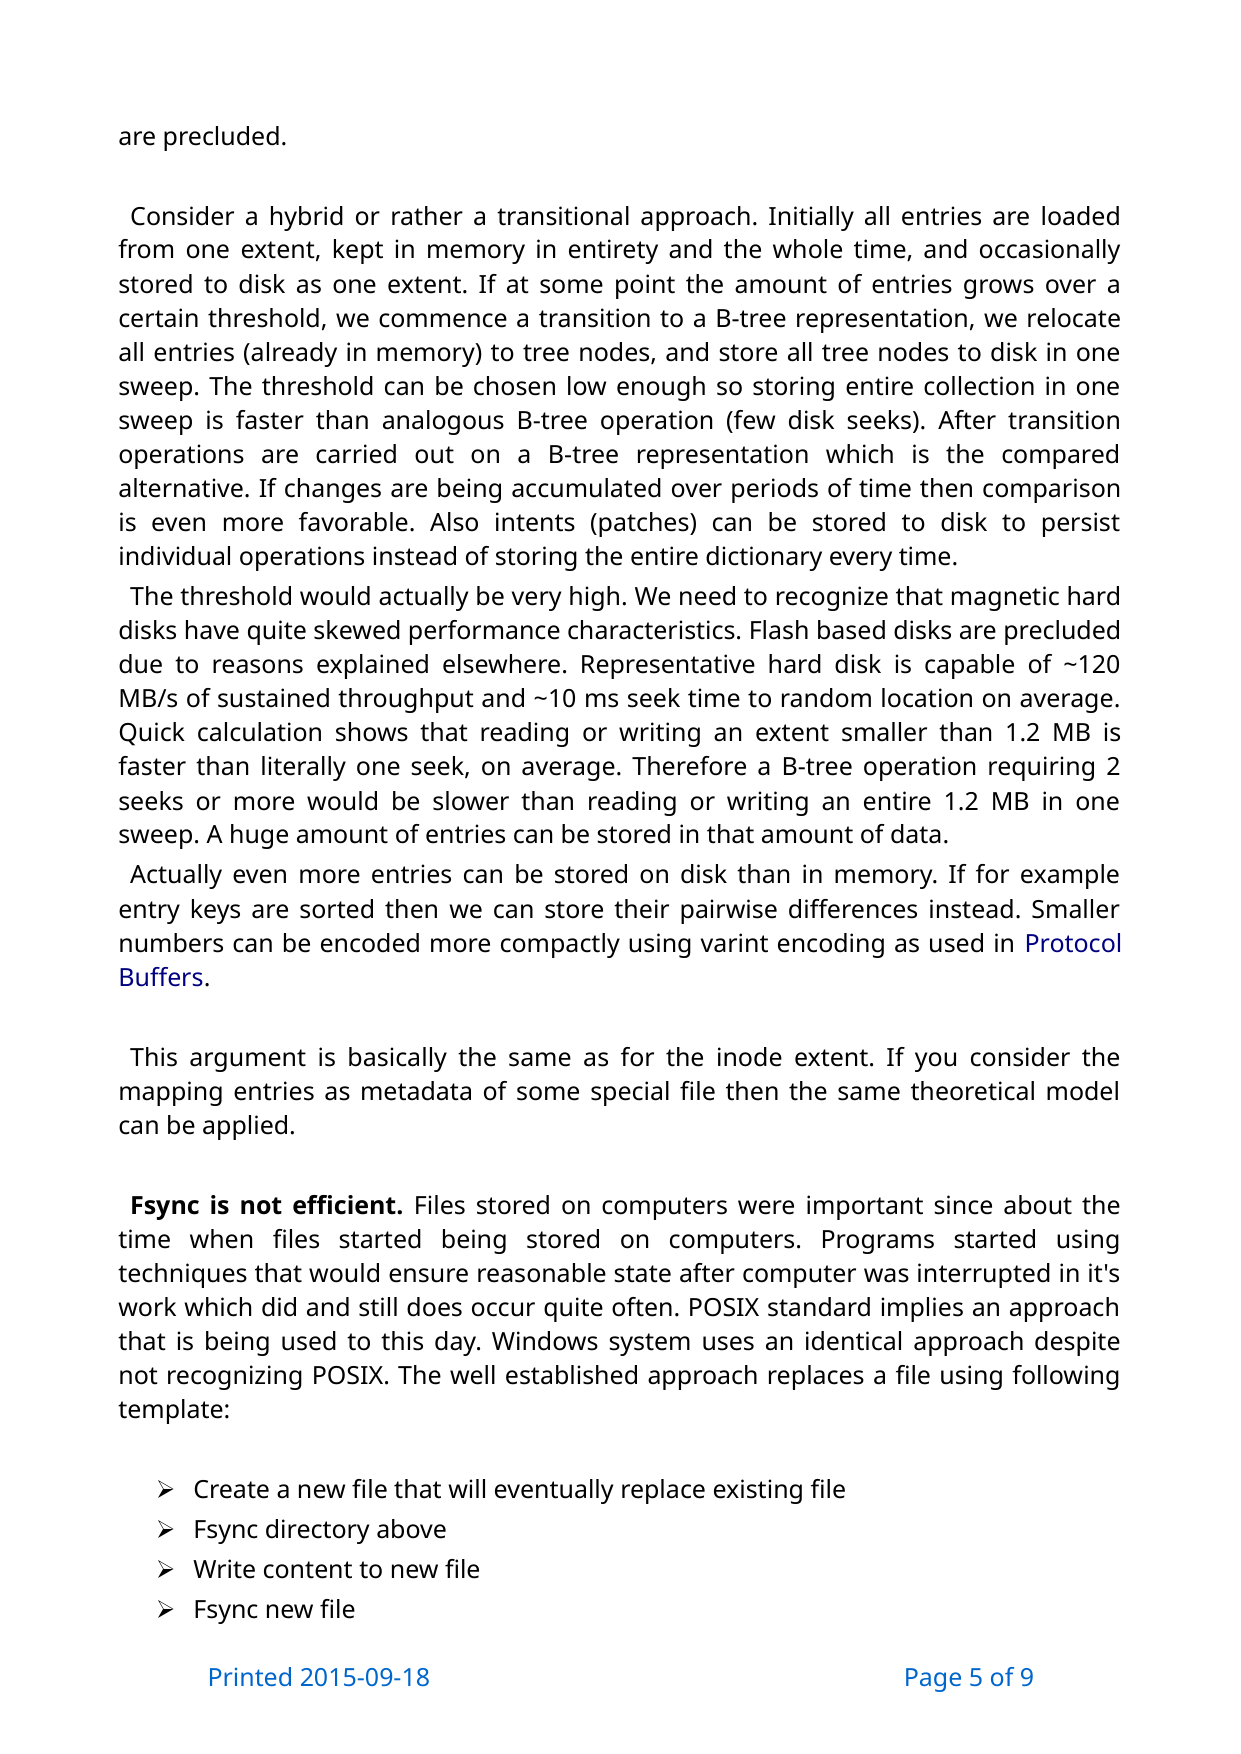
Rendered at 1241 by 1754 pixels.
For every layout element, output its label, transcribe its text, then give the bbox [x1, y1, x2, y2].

list Write content to new file [156, 1552, 1122, 1586]
list Fsync new file [156, 1592, 1122, 1626]
list Fsync directory above [156, 1512, 1122, 1546]
text Consider a hybrid or rather a transitional approach. Initially all entries are loaded from one extent, kept in memory in entirety and the whole time, and occasionally stored to disk as one extent. If at some point the amount of entries grows over a certain threshold, we commence a transition to a B-tree representation, we relocate all entries (already in memory) to tree nodes, and store all tree nodes to disk in one sweep. The threshold can be chosen low enough so storing entire collection in one sweep is faster than analogous B-tree operation (few disk seeks). After transition operations are carried out on a B-tree representation which is the compared alternative. If changes are being accumulated over periods of time then comparison is even more favorable. Also intents (patches) can be stored to disk to persist individual operations instead of storing the entire dictionary every time. [118, 198, 1122, 573]
list Create a new file that will eventually replace existing file [156, 1472, 1122, 1506]
text are precluded. [118, 118, 1122, 152]
text Fsync is not efficient. Files stored on computers were important since about the time when files started being stored on computers. Programs started using techniques that would ensure reasonable state after computer was interrupted in it's work which did and still does occur quite often. POSIX standard implies an approach that is being used to this day. Windows system uses an identical approach despite not recognizing POSIX. The well established approach replaces a file using following template: [118, 1187, 1122, 1426]
text The threshold would actually be very high. We need to recognize that magnetic hard disks have quite skewed performance characteristics. Flash based disks are precluded due to reasons explained elsewhere. Representative hard disk is capable of ~120 MB/s of sustained throughput and ~10 ms seek time to random location on average. Quick calculation shows that reading or writing an extent smaller than 1.2 MB is faster than literally one seek, on average. Therefore a B-tree operation requiring 2 seeks or more would be slower than reading or writing an entire 1.2 MB in one sweep. A huge amount of entries can be stored in that amount of data. [118, 579, 1122, 851]
text This argument is basically the same as for the inode extent. If you consider the mapping entries as metadata of some special file then the same theoretical model can be applied. [118, 1039, 1122, 1142]
text Actually even more entries can be stored on disk than in memory. If for example entry keys are sorted then we can store their pairwise differences instead. Smaller numbers can be encoded more compactly using varint encoding as used in Protocol Buffers. [118, 857, 1122, 993]
